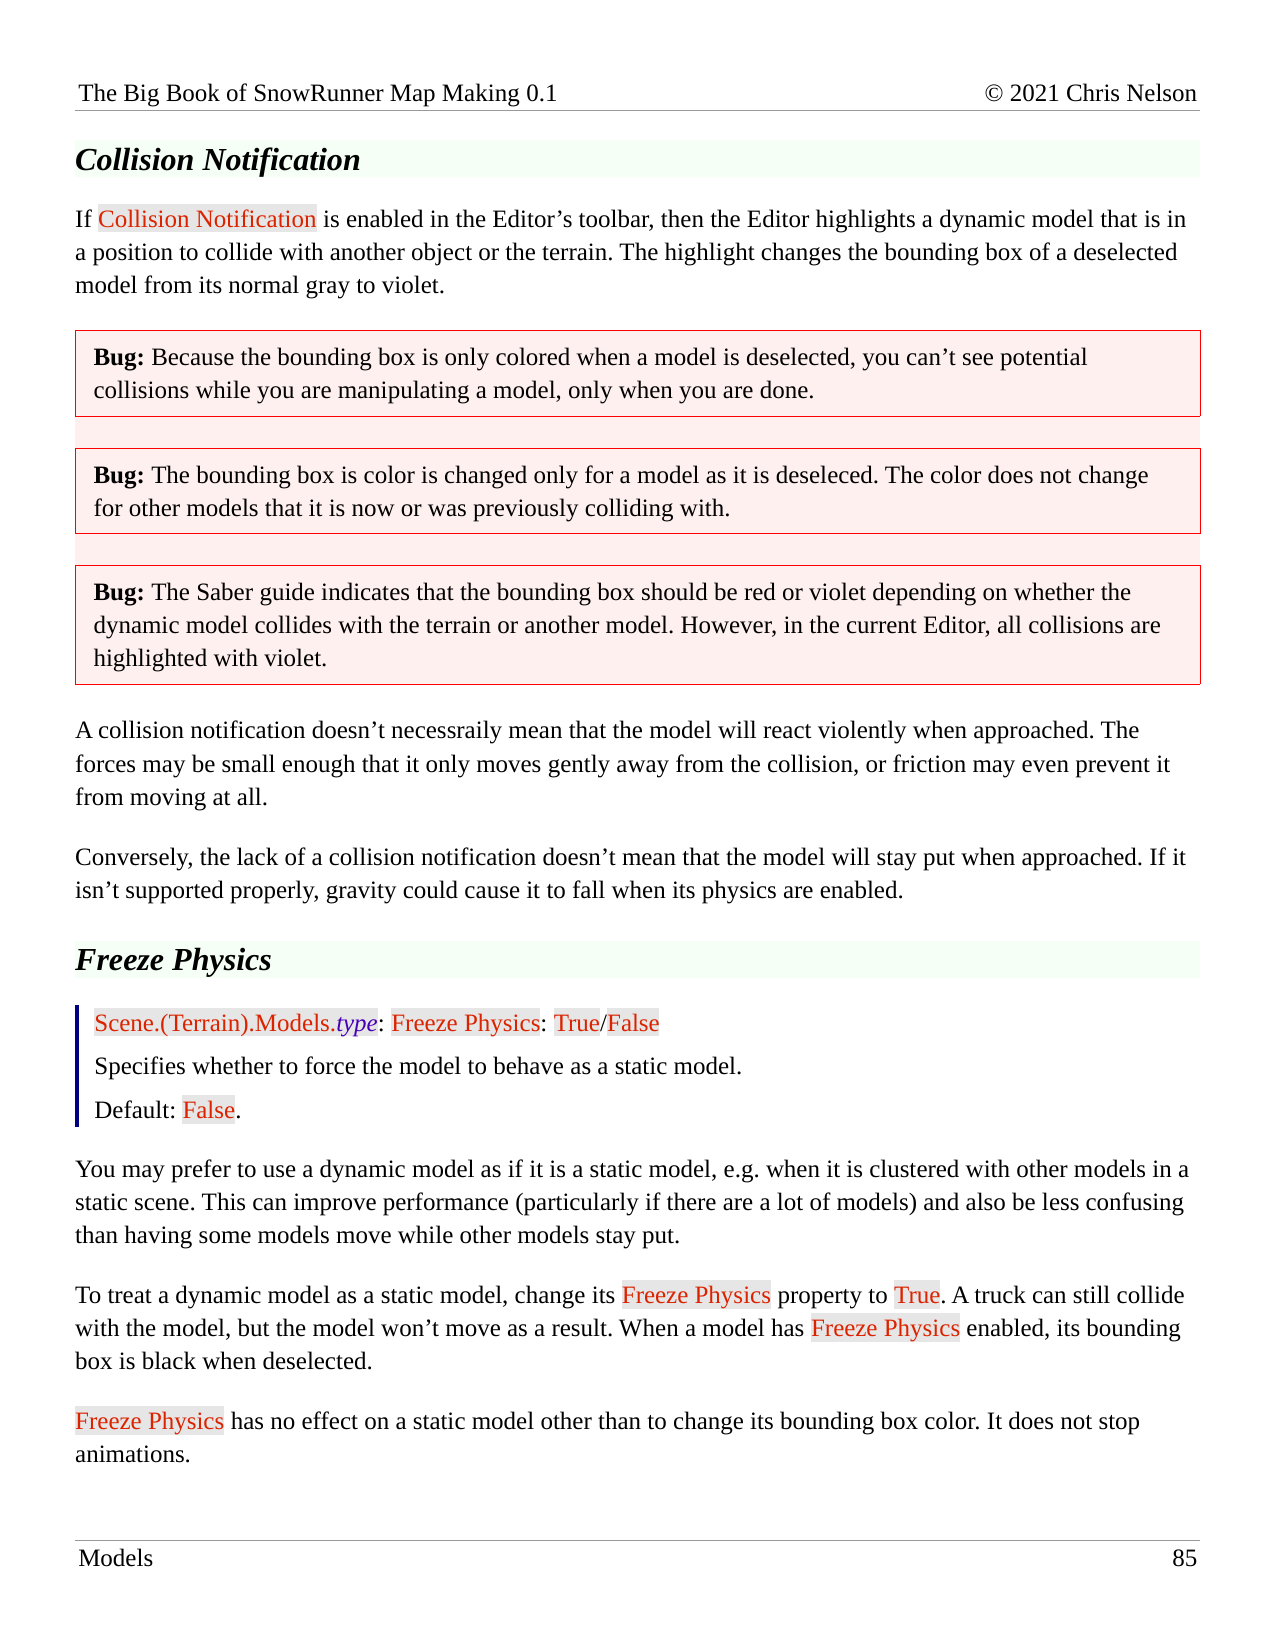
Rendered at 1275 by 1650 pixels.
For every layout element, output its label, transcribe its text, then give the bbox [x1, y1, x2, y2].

list Because the bounding box is only colored when a model is deselected, you can’t see potential collisions while you are manipulating a model, only when you are done. [76, 331, 1200, 416]
text Freeze Physics has no effect on a static model other than to change its bounding box color. It does not stop animations. [75, 1406, 1200, 1468]
text Scene.(Terrain).Models.type: Freeze Physics: True/False [75, 1004, 1200, 1036]
text Conversely, the lack of a collision notification doesn’t mean that the model will stay put when approached. If it isn’t supported properly, gravity could cause it to fall when its physics are enabled. [75, 842, 1200, 903]
text To treat a dynamic model as a static model, change its Freeze Physics property to True. A truck can still collide with the model, but the model won’t move as a result. When a model has Freeze Physics enabled, its bounding box is black when deselected. [75, 1280, 1200, 1375]
text Default: False. [79, 1092, 1200, 1127]
text A collision notification doesn’t necessraily mean that the model will react violently when approached. The forces may be small enough that it only moves gently away from the collision, or friction may even prevent it from moving at all. [75, 716, 1200, 810]
text If Collision Notification is enabled in the Editor’s toolbar, then the Editor highlights a dynamic model that is in a position to collide with another object or the terrain. The highlight changes the bounding box of a deselected model from its normal gray to violet. [75, 204, 1200, 298]
list The Saber guide indicates that the bounding box should be red or violet depending on whether the dynamic model collides with the terrain or another model. However, in the current Editor, all collisions are highlighted with violet. [76, 566, 1200, 684]
text Specifies whether to force the model to behave as a static model. [79, 1048, 1200, 1080]
subtitle Collision Notification [75, 140, 1200, 177]
subtitle Freeze Physics [75, 941, 1200, 978]
text You may prefer to use a dynamic model as if it is a static model, e.g. when it is clustered with other models in a static scene. This can improve performance (particularly if there are a lot of models) and also be less confusing than having some models move while other models stay put. [75, 1154, 1200, 1249]
list The bounding box is color is changed only for a model as it is deseleced. The color does not change for other models that it is now or was previously colliding with. [76, 449, 1200, 533]
